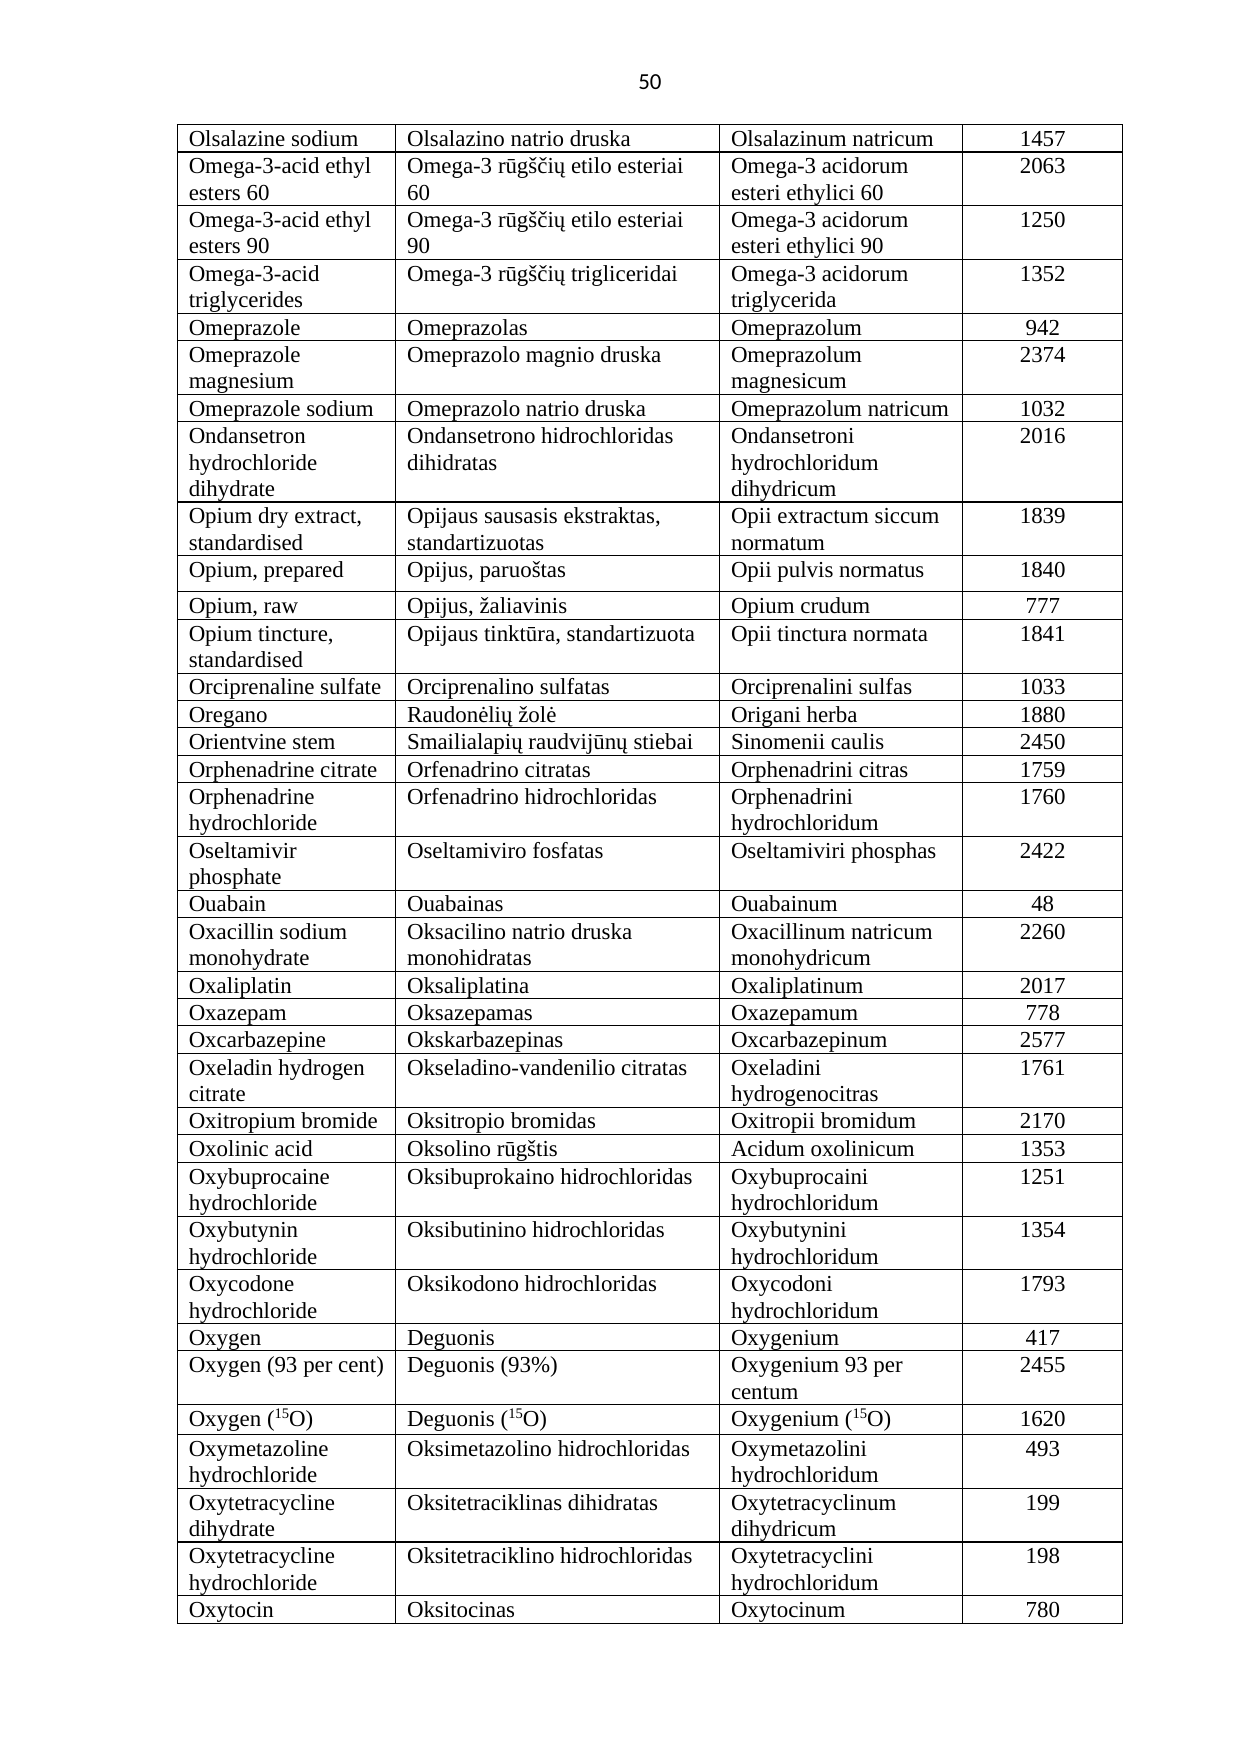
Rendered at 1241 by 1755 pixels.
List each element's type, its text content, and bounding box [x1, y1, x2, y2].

table_cell Olsalazine sodium [178, 125, 395, 151]
table_cell Ouabain [178, 891, 395, 917]
table_cell 1839 [963, 503, 1122, 555]
table_cell Deguonis (15O) [396, 1405, 719, 1434]
table_cell Acidum oxolinicum [720, 1135, 962, 1162]
table_cell Okskarbazepinas [396, 1026, 719, 1053]
table_cell Omeprazole sodium [178, 395, 395, 421]
table_cell Ondansetron hydrochloride dihydrate [178, 422, 395, 501]
table_cell Raudonėlių žolė [396, 701, 719, 727]
table_cell Oxcarbazepinum [720, 1026, 962, 1053]
table_cell 2455 [963, 1351, 1122, 1404]
table_cell Oregano [178, 701, 395, 727]
table_cell 2450 [963, 728, 1122, 754]
table_cell 417 [963, 1324, 1122, 1350]
table_cell Ondansetroni hydrochloridum dihydricum [720, 422, 962, 501]
table_cell Oksibutinino hidrochloridas [396, 1217, 719, 1269]
table_cell 1759 [963, 756, 1122, 782]
table_cell Oxolinic acid [178, 1135, 395, 1162]
table_cell Oksitropio bromidas [396, 1108, 719, 1134]
table_cell Oxitropium bromide [178, 1108, 395, 1134]
table_cell Oxymetazolini hydrochloridum [720, 1435, 962, 1488]
table_cell Smailialapių raudvijūnų stiebai [396, 728, 719, 754]
table_cell Oxygenium [720, 1324, 962, 1350]
table_cell 1793 [963, 1270, 1122, 1323]
table_cell Orphenadrine citrate [178, 756, 395, 782]
table_cell Oksaliplatina [396, 972, 719, 998]
table_cell 1840 [963, 556, 1122, 591]
table_cell Ondansetrono hidrochloridas dihidratas [396, 422, 719, 501]
table_cell Oxazepamum [720, 999, 962, 1025]
table_cell Oxytetracycline hydrochloride [178, 1543, 395, 1595]
table_cell Orciprenalino sulfatas [396, 674, 719, 700]
table_cell 2016 [963, 422, 1122, 501]
table_cell Omeprazolum natricum [720, 395, 962, 421]
table_cell Oxybuprocaine hydrochloride [178, 1163, 395, 1216]
table_cell Oxacillinum natricum monohydricum [720, 918, 962, 971]
table_cell Oxytetracyclinum dihydricum [720, 1489, 962, 1541]
table_cell Orfenadrino citratas [396, 756, 719, 782]
table_cell Deguonis [396, 1324, 719, 1350]
table_cell Orfenadrino hidrochloridas [396, 783, 719, 836]
table_cell Omega-3 acidorum esteri ethylici 90 [720, 206, 962, 259]
table_cell 2422 [963, 837, 1122, 889]
table_cell Oxygen [178, 1324, 395, 1350]
table_cell 1880 [963, 701, 1122, 727]
table_cell Opium dry extract, standardised [178, 503, 395, 555]
table_cell Opijus, paruoštas [396, 556, 719, 591]
table_cell 1353 [963, 1135, 1122, 1162]
table_cell Oxazepam [178, 999, 395, 1025]
table_cell Opii extractum siccum normatum [720, 503, 962, 555]
table_cell Oxygenium 93 per centum [720, 1351, 962, 1404]
table_cell Omega-3-acid ethyl esters 60 [178, 153, 395, 205]
table_cell Orphenadrini hydrochloridum [720, 783, 962, 836]
table_cell Omeprazolum magnesicum [720, 341, 962, 394]
table_cell Oksitocinas [396, 1596, 719, 1622]
table_cell Oksibuprokaino hidrochloridas [396, 1163, 719, 1216]
table_cell 2374 [963, 341, 1122, 394]
table_cell 199 [963, 1489, 1122, 1541]
table_cell 2063 [963, 153, 1122, 205]
table_cell 2017 [963, 972, 1122, 998]
table_cell Omeprazolas [396, 314, 719, 340]
table_cell Oksacilino natrio druska monohidratas [396, 918, 719, 971]
table_cell Oxygenium (15O) [720, 1405, 962, 1434]
table_cell Olsalazinum natricum [720, 125, 962, 151]
table_cell Orciprenaline sulfate [178, 674, 395, 700]
table_cell Omega-3 rūgščių trigliceridai [396, 260, 719, 313]
table_cell Omega-3 rūgščių etilo esteriai 60 [396, 153, 719, 205]
table_cell Oxybutynin hydrochloride [178, 1217, 395, 1269]
table_cell Omeprazolo magnio druska [396, 341, 719, 394]
table_cell Oxytetracycline dihydrate [178, 1489, 395, 1541]
table_cell 1457 [963, 125, 1122, 151]
table_cell 1250 [963, 206, 1122, 259]
table_cell 48 [963, 891, 1122, 917]
table_cell Oksolino rūgštis [396, 1135, 719, 1162]
table_cell Opium, prepared [178, 556, 395, 591]
table_cell Opii tinctura normata [720, 620, 962, 672]
table_cell Okseladino-vandenilio citratas [396, 1054, 719, 1107]
table_cell Orphenadrini citras [720, 756, 962, 782]
table_cell Oxeladini hydrogenocitras [720, 1054, 962, 1107]
table_cell Opium tincture, standardised [178, 620, 395, 672]
table_cell 777 [963, 592, 1122, 619]
table_cell Oxytetracyclini hydrochloridum [720, 1543, 962, 1595]
table_cell Oksimetazolino hidrochloridas [396, 1435, 719, 1488]
table_cell 778 [963, 999, 1122, 1025]
table_cell Oxybuprocaini hydrochloridum [720, 1163, 962, 1216]
table_cell Omega-3 acidorum triglycerida [720, 260, 962, 313]
table_cell 1352 [963, 260, 1122, 313]
table_cell 780 [963, 1596, 1122, 1622]
table_cell Oxymetazoline hydrochloride [178, 1435, 395, 1488]
table_cell 1033 [963, 674, 1122, 700]
table_cell Ouabainum [720, 891, 962, 917]
table_cell Oxacillin sodium monohydrate [178, 918, 395, 971]
table_cell Oxaliplatin [178, 972, 395, 998]
table_cell Oxaliplatinum [720, 972, 962, 998]
table_cell Omeprazole [178, 314, 395, 340]
table_cell Oxitropii bromidum [720, 1108, 962, 1134]
table_cell Oksitetraciklinas dihidratas [396, 1489, 719, 1541]
table_cell Oxytocin [178, 1596, 395, 1622]
table_cell Oxycodone hydrochloride [178, 1270, 395, 1323]
table_cell Olsalazino natrio druska [396, 125, 719, 151]
table_cell Oseltamiviro fosfatas [396, 837, 719, 889]
table_cell Deguonis (93%) [396, 1351, 719, 1404]
table_cell Omega-3-acid triglycerides [178, 260, 395, 313]
table_cell 198 [963, 1543, 1122, 1595]
table_cell Oxygen (15O) [178, 1405, 395, 1434]
table_cell Oksikodono hidrochloridas [396, 1270, 719, 1323]
table_cell Omeprazolo natrio druska [396, 395, 719, 421]
table_cell Omeprazole magnesium [178, 341, 395, 394]
table_cell Oksazepamas [396, 999, 719, 1025]
table_cell Oxcarbazepine [178, 1026, 395, 1053]
table_cell Sinomenii caulis [720, 728, 962, 754]
table_cell Opijus, žaliavinis [396, 592, 719, 619]
table_cell Opium crudum [720, 592, 962, 619]
table_cell Oxygen (93 per cent) [178, 1351, 395, 1404]
table_cell 1760 [963, 783, 1122, 836]
table_cell Oseltamivir phosphate [178, 837, 395, 889]
table_cell Orciprenalini sulfas [720, 674, 962, 700]
table_cell 1251 [963, 1163, 1122, 1216]
table_cell 1620 [963, 1405, 1122, 1434]
table_cell Omega-3-acid ethyl esters 90 [178, 206, 395, 259]
table_cell 1354 [963, 1217, 1122, 1269]
table_cell Origani herba [720, 701, 962, 727]
table_cell Omega-3 acidorum esteri ethylici 60 [720, 153, 962, 205]
table_cell Omega-3 rūgščių etilo esteriai 90 [396, 206, 719, 259]
table_cell 2577 [963, 1026, 1122, 1053]
table_cell 942 [963, 314, 1122, 340]
table_cell Orientvine stem [178, 728, 395, 754]
table_cell Orphenadrine hydrochloride [178, 783, 395, 836]
table_cell Opijaus sausasis ekstraktas, standartizuotas [396, 503, 719, 555]
table_cell 1841 [963, 620, 1122, 672]
table_cell Omeprazolum [720, 314, 962, 340]
table_cell Oxybutynini hydrochloridum [720, 1217, 962, 1269]
table_cell Ouabainas [396, 891, 719, 917]
table_cell 1761 [963, 1054, 1122, 1107]
table_cell Opii pulvis normatus [720, 556, 962, 591]
table_cell Oseltamiviri phosphas [720, 837, 962, 889]
table_cell 493 [963, 1435, 1122, 1488]
table_cell 1032 [963, 395, 1122, 421]
table_cell Oksitetraciklino hidrochloridas [396, 1543, 719, 1595]
table_cell Opijaus tinktūra, standartizuota [396, 620, 719, 672]
table_cell Oxeladin hydrogen citrate [178, 1054, 395, 1107]
table_cell Opium, raw [178, 592, 395, 619]
table_cell Oxycodoni hydrochloridum [720, 1270, 962, 1323]
table_cell Oxytocinum [720, 1596, 962, 1622]
table_cell 2260 [963, 918, 1122, 971]
table_cell 2170 [963, 1108, 1122, 1134]
